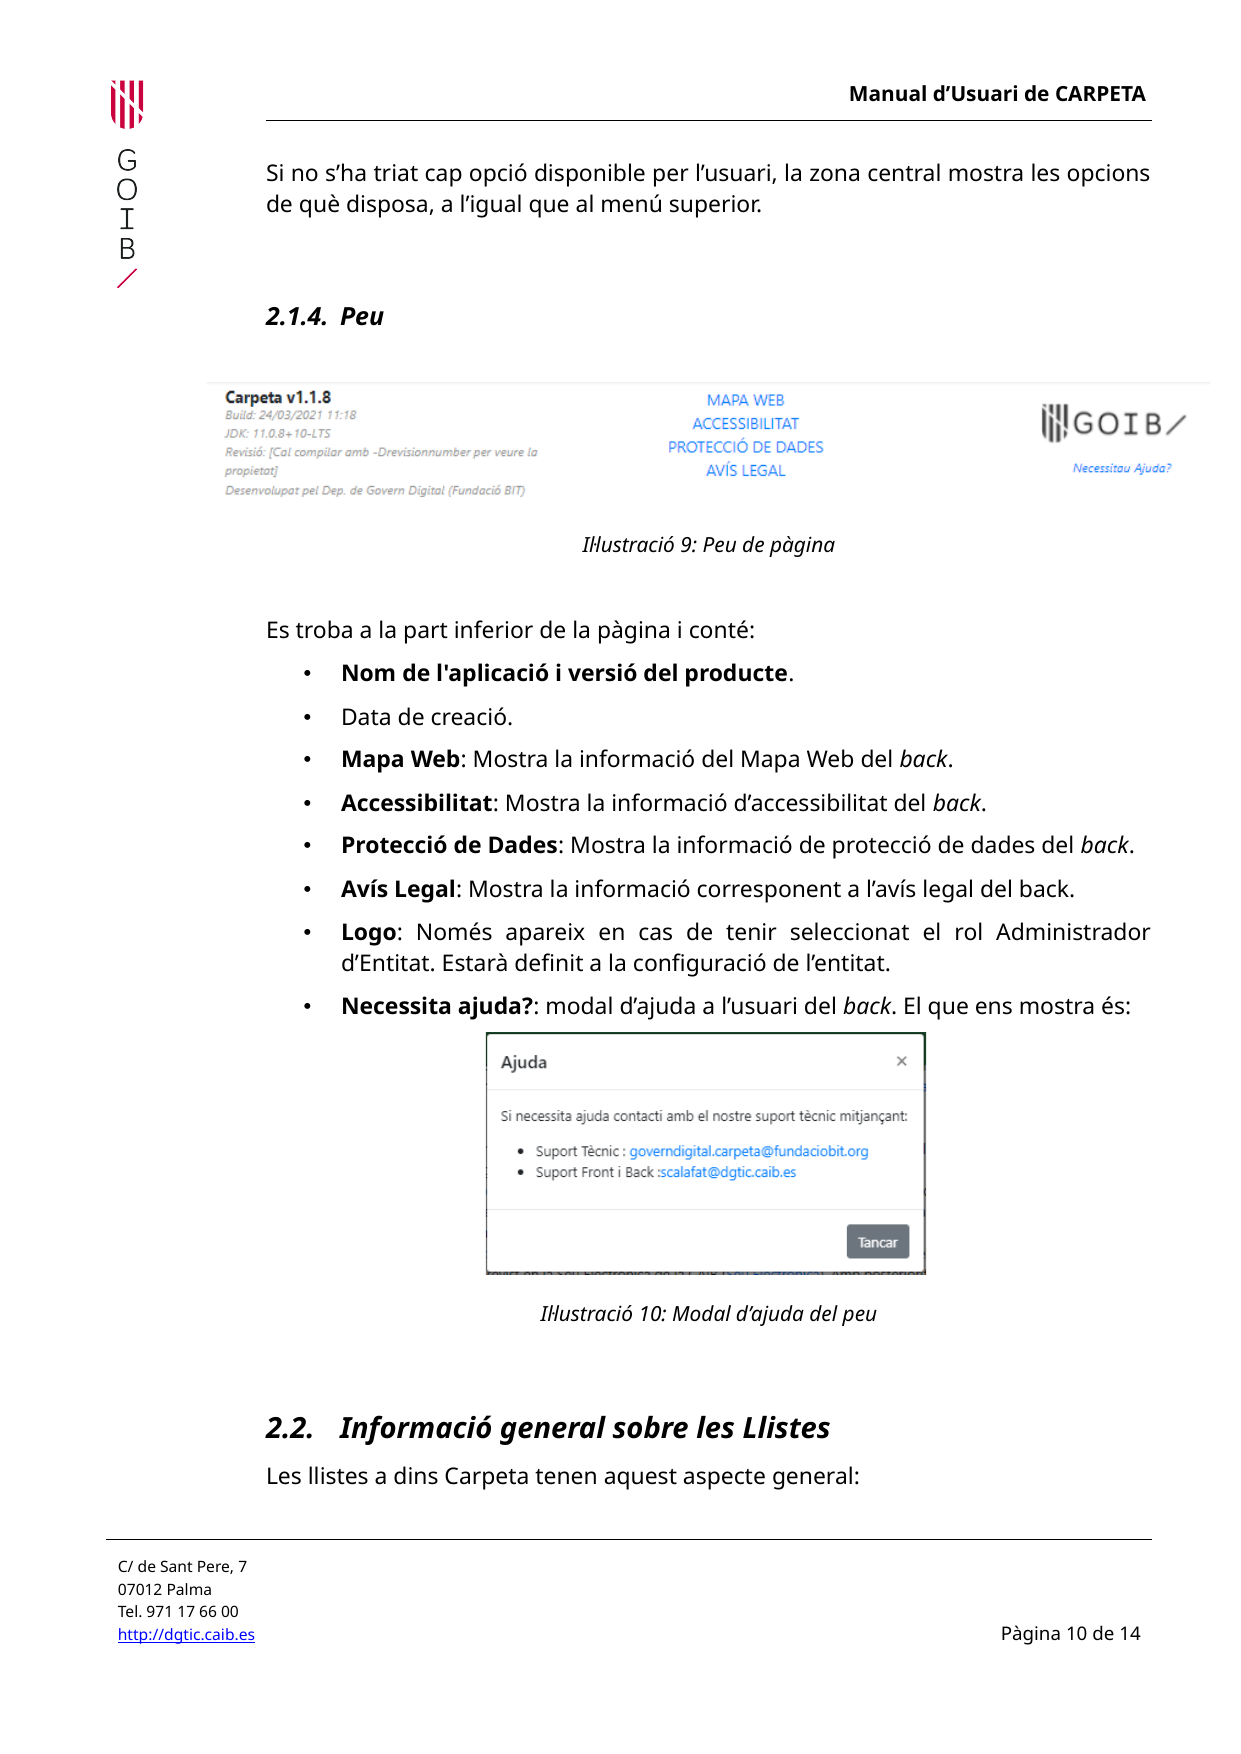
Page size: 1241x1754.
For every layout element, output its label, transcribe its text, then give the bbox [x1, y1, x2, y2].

text Il·lustració 10: Modal d’ajuda del peu [266, 1275, 1152, 1327]
list Logo: Només apareix en cas de tenir seleccionat el rol Administrador d’Entitat. Estarà definit a la configuració de l’entitat. [303, 916, 1152, 978]
list Accessibilitat: Mostra la informació d’accessibilitat del back. [303, 786, 1152, 818]
picture [82, 57, 172, 319]
picture [206, 382, 1211, 507]
list Mapa Web: Mostra la informació del Mapa Web del back. [303, 743, 1152, 775]
list Data de creació. [303, 700, 1152, 732]
text Es troba a la part inferior de la pàgina i conté: [266, 614, 1152, 646]
subtitle Informació general sobre les Llistes [266, 1408, 1152, 1447]
list Nom de l'aplicació i versió del producte. [303, 657, 1152, 689]
list Protecció de Dades: Mostra la informació de protecció de dades del back. [303, 829, 1152, 861]
text Les llistes a dins Carpeta tenen aquest aspecte general: [266, 1460, 1152, 1491]
text Il·lustració 9: Peu de pàgina [266, 507, 1152, 559]
list Necessita ajuda?: modal d’ajuda a l’usuari del back. El que ens mostra és: [303, 990, 1152, 1021]
subtitle Peu [266, 299, 1152, 333]
picture [485, 1032, 927, 1275]
list Avís Legal: Mostra la informació corresponent a l’avís legal del back. [303, 872, 1152, 904]
text Si no s’ha triat cap opció disponible per l’usuari, la zona central mostra les opcions de què disposa, a l’igual que al menú superior. [266, 156, 1152, 219]
